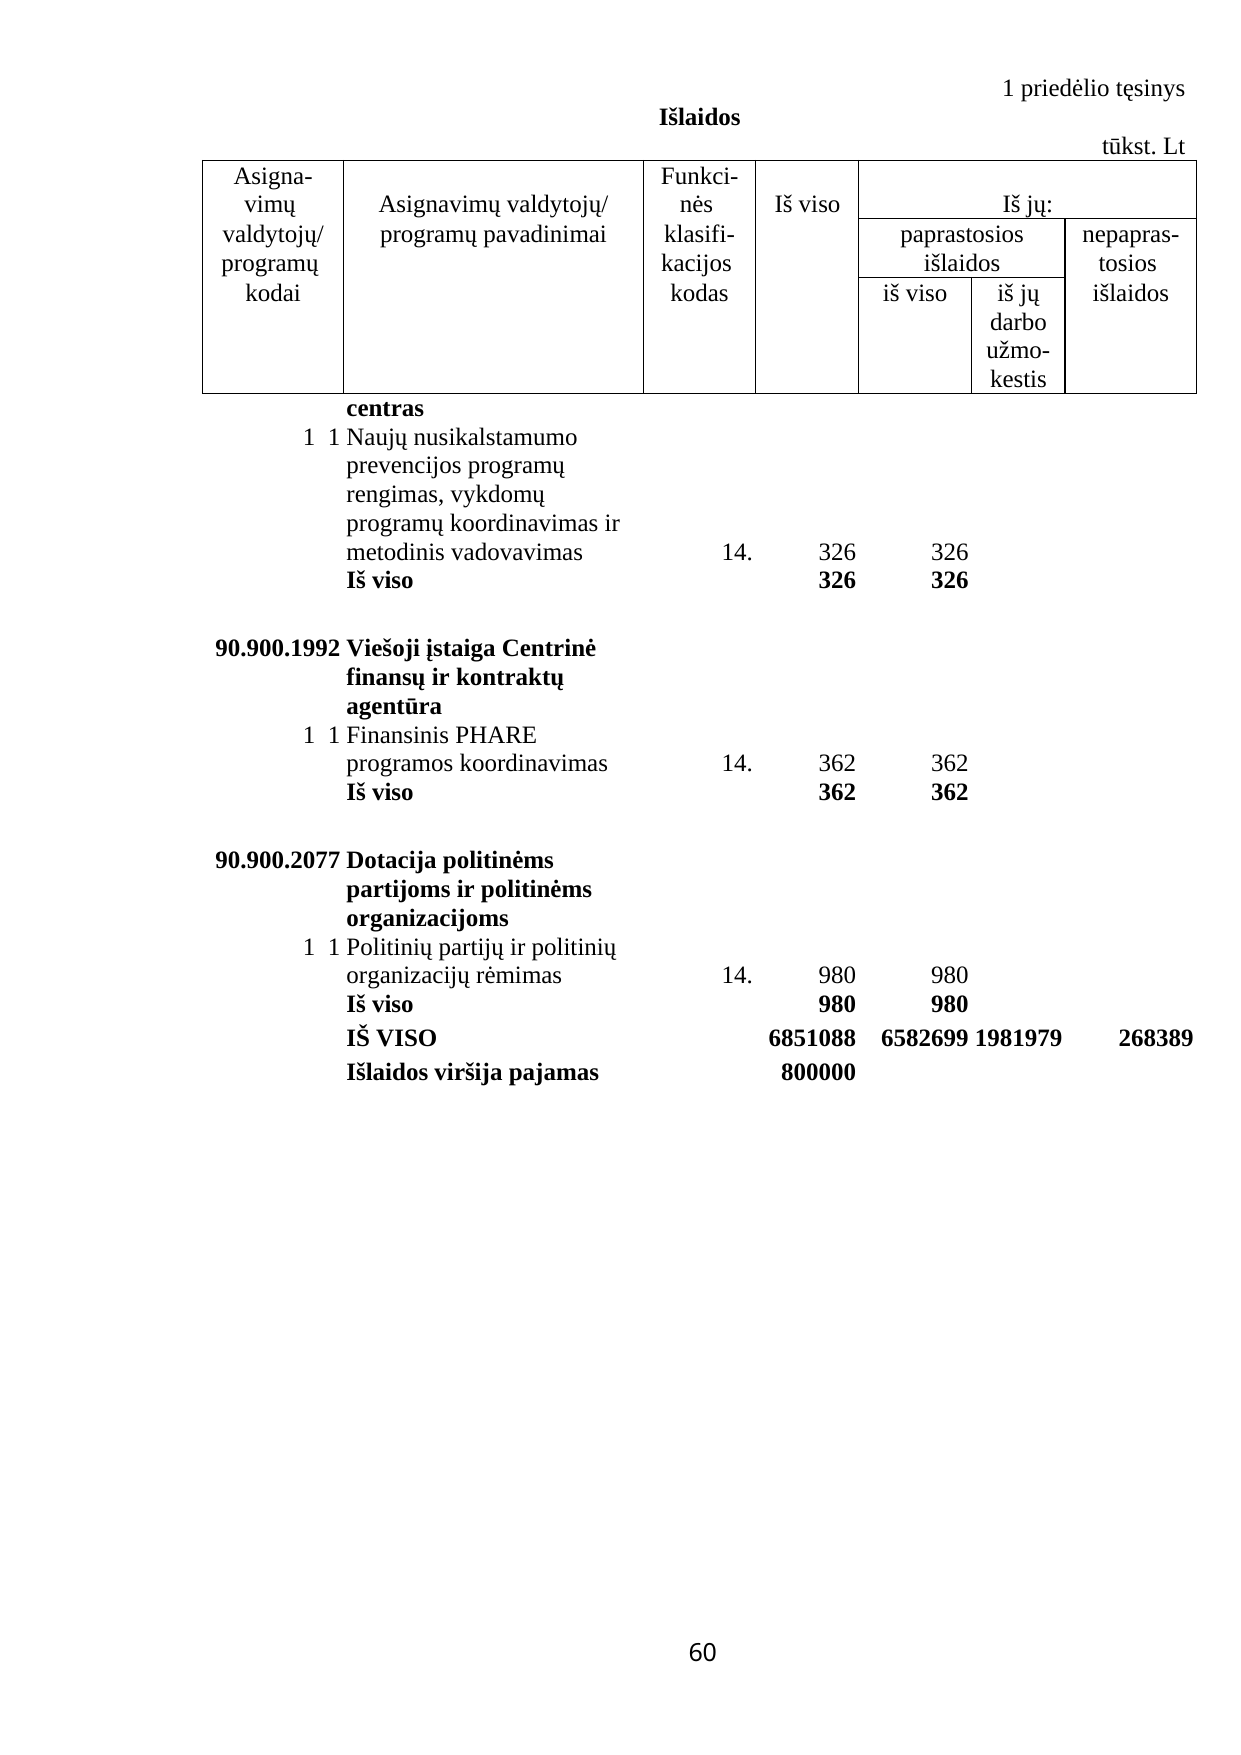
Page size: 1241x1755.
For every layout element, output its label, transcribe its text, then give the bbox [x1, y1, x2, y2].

table_cell [971, 600, 1065, 633]
table_cell [643, 989, 756, 1023]
table_cell [1065, 989, 1196, 1023]
table_cell [971, 811, 1065, 845]
table_cell [1065, 777, 1196, 811]
table_cell [643, 1057, 756, 1091]
table_cell 1 1 [203, 422, 343, 565]
table_header 1 priedėlio tęsinys [203, 74, 1196, 102]
table_cell 326 [756, 422, 859, 565]
table_cell Viešoji įstaiga Centrinė finansų ir kontraktų agentūra [343, 634, 643, 720]
table_cell 326 [859, 422, 971, 565]
table_cell [643, 811, 756, 845]
table_cell [1065, 720, 1196, 777]
table_cell [971, 989, 1065, 1023]
table_cell [971, 720, 1065, 777]
table_cell 90.900.2077 [203, 845, 343, 932]
table_cell kodas [644, 277, 755, 393]
table_cell 14. [643, 932, 756, 989]
table_cell [756, 277, 858, 393]
table_cell 980 [859, 932, 971, 989]
table_cell [643, 845, 756, 932]
table_cell [859, 845, 971, 932]
table_cell 326 [756, 565, 859, 599]
table_cell Išlaidos [203, 102, 1196, 131]
table_cell [971, 845, 1065, 932]
table_cell [643, 394, 756, 422]
table_cell Iš jų: [859, 161, 1196, 218]
table_cell [343, 811, 643, 845]
table_cell [971, 422, 1065, 565]
table_cell Išlaidos viršija pajamas [343, 1057, 643, 1091]
table_cell Politinių partijų ir politinių organizacijų rėmimas [343, 932, 643, 989]
table_cell [859, 634, 971, 720]
table_cell išlaidos [1066, 277, 1196, 393]
table_cell [859, 811, 971, 845]
table_cell [643, 777, 756, 811]
table_cell [859, 600, 971, 633]
table_cell Finansinis PHARE programos koordinavimas [343, 720, 643, 777]
table_cell [971, 565, 1065, 599]
table_cell [203, 1023, 343, 1057]
table_cell [971, 394, 1065, 422]
table_cell [344, 277, 643, 393]
table_cell klasifi-kacijos [644, 218, 755, 277]
table_cell [1065, 932, 1196, 989]
table_cell 268389 [1065, 1023, 1196, 1057]
table_cell Naujų nusikalstamumo prevencijos programų rengimas, vykdomų programų koordinavimas ir metodinis vadovavimas [343, 422, 643, 565]
table_cell [203, 811, 343, 845]
table_cell 1 1 [203, 720, 343, 777]
table_cell 362 [756, 720, 859, 777]
table_cell [756, 811, 859, 845]
table_cell [203, 777, 343, 811]
table_cell [203, 600, 343, 633]
table_cell [343, 600, 643, 633]
table_cell 14. [643, 720, 756, 777]
table_cell [756, 600, 859, 633]
table_cell 1 1 [203, 932, 343, 989]
table_cell [1065, 422, 1196, 565]
table_cell paprastosios išlaidos [859, 219, 1064, 277]
table_cell [203, 565, 343, 599]
table_cell [643, 634, 756, 720]
table_cell [203, 989, 343, 1023]
table_cell [756, 394, 859, 422]
table_cell [203, 394, 343, 422]
table_cell 6582699 [859, 1023, 971, 1057]
table_cell Iš viso [343, 565, 643, 599]
table_cell 90.900.1992 [203, 634, 343, 720]
table_cell [643, 600, 756, 633]
table_cell 362 [859, 777, 971, 811]
table_cell valdytojų/ programų [203, 218, 343, 277]
table_cell [1065, 394, 1196, 422]
table_cell 980 [756, 989, 859, 1023]
table_cell [859, 394, 971, 422]
table_cell 362 [859, 720, 971, 777]
table_cell [1065, 1057, 1196, 1091]
table_cell [1065, 845, 1196, 932]
table_cell [971, 634, 1065, 720]
table_cell 14. [643, 422, 756, 565]
table_cell Iš viso [343, 989, 643, 1023]
table_cell [1065, 600, 1196, 633]
table_cell Iš viso [756, 161, 858, 218]
table_cell programų pavadinimai [344, 218, 643, 277]
table_cell [643, 565, 756, 599]
table_cell 980 [859, 989, 971, 1023]
table_cell iš jų darbo užmo-kestis [972, 278, 1064, 393]
table_cell 326 [859, 565, 971, 599]
table_cell [971, 1057, 1065, 1091]
table_cell [859, 1057, 971, 1091]
table_cell 800000 [756, 1057, 859, 1091]
table_cell Asigna-vimų [203, 161, 343, 218]
table_cell Asignavimų valdytojų/ [344, 161, 643, 218]
table_cell IŠ VISO [343, 1023, 643, 1057]
table_cell [643, 1023, 756, 1057]
table_cell [756, 218, 858, 277]
table_cell Funkci-nės [644, 161, 755, 218]
table_cell Dotacija politinėms partijoms ir politinėms organizacijoms [343, 845, 643, 932]
table_cell 1981979 [971, 1023, 1065, 1057]
table_cell centras [343, 394, 643, 422]
table_cell iš viso [859, 278, 971, 393]
table_cell [1065, 811, 1196, 845]
table_cell [1065, 634, 1196, 720]
table_cell [756, 845, 859, 932]
table_cell [971, 932, 1065, 989]
table_cell [756, 634, 859, 720]
table_cell kodai [203, 277, 343, 393]
table_cell [203, 1057, 343, 1091]
table_cell tūkst. Lt [203, 131, 1196, 160]
table_cell [1065, 565, 1196, 599]
table_cell nepapras-tosios [1066, 219, 1196, 277]
table_cell 980 [756, 932, 859, 989]
table_cell Iš viso [343, 777, 643, 811]
table_cell 362 [756, 777, 859, 811]
table_cell [971, 777, 1065, 811]
table_cell 6851088 [756, 1023, 859, 1057]
